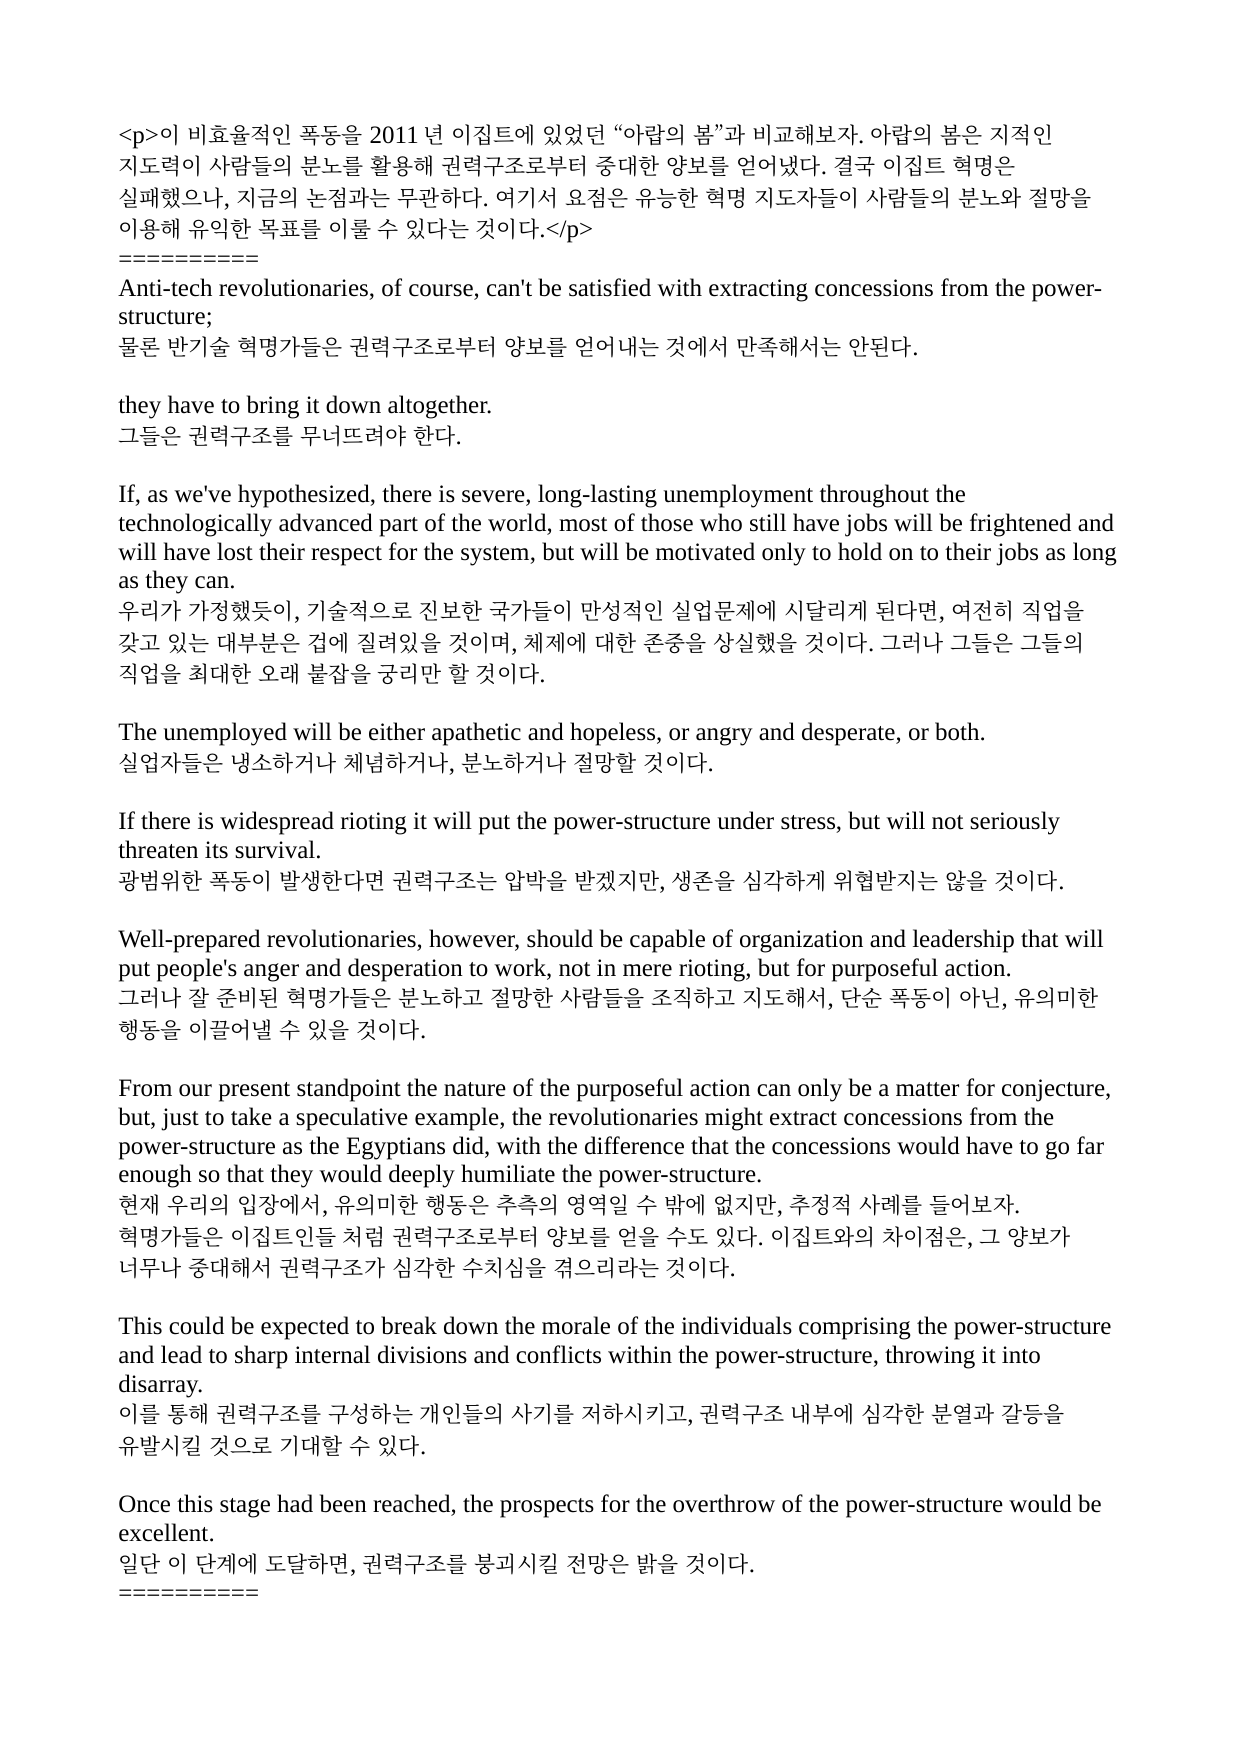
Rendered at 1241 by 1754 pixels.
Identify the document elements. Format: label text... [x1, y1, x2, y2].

text This could be expected to break down the morale of the individuals comprising the power-structure and lead to sharp internal divisions and conflicts within the power-structure, throwing it into disarray. [118, 1311, 1122, 1398]
text 실업자들은 냉소하거나 체념하거나, 분노하거나 절망할 것이다. [118, 746, 1122, 778]
text 물론 반기술 혁명가들은 권력구조로부터 양보를 얻어내는 것에서 만족해서는 안된다. [118, 330, 1122, 362]
text From our present standpoint the nature of the purposeful action can only be a matter for conjecture, but, just to take a speculative example, the revolutionaries might extract concessions from the power-structure as the Egyptians did, with the difference that the concessions would have to go far enough so that they would deeply humiliate the power-structure. [118, 1073, 1122, 1188]
text The unemployed will be either apathetic and hopeless, or angry and desperate, or both. [118, 717, 1122, 746]
text ========== [118, 1578, 1122, 1607]
text 광범위한 폭동이 발생한다면 권력구조는 압박을 받겠지만, 생존을 심각하게 위협받지는 않을 것이다. [118, 864, 1122, 895]
text 현재 우리의 입장에서, 유의미한 행동은 추측의 영역일 수 밖에 없지만, 추정적 사례를 들어보자. 혁명가들은 이집트인들 처럼 권력구조로부터 양보를 얻을 수도 있다. 이집트와의 차이점은, 그 양보가 너무나 중대해서 권력구조가 심각한 수치심을 겪으리라는 것이다. [118, 1188, 1122, 1283]
text ========== [118, 244, 1122, 273]
text <p>이 비효율적인 폭동을 2011년 이집트에 있었던 “아랍의 봄”과 비교해보자. 아랍의 봄은 지적인 지도력이 사람들의 분노를 활용해 권력구조로부터 중대한 양보를 얻어냈다. 결국 이집트 혁명은 실패했으나, 지금의 논점과는 무관하다. 여기서 요점은 유능한 혁명 지도자들이 사람들의 분노와 절망을 이용해 유익한 목표를 이룰 수 있다는 것이다.</p> [118, 118, 1122, 244]
text If there is widespread rioting it will put the power-structure under stress, but will not seriously threaten its survival. [118, 806, 1122, 864]
text If, as we've hypothesized, there is severe, long-lasting unemployment throughout the technologically advanced part of the world, most of those who still have jobs will be frightened and will have lost their respect for the system, but will be motivated only to hold on to their jobs as long as they can. [118, 479, 1122, 594]
text 그들은 권력구조를 무너뜨려야 한다. [118, 419, 1122, 451]
text 이를 통해 권력구조를 구성하는 개인들의 사기를 저하시키고, 권력구조 내부에 심각한 분열과 갈등을 유발시킬 것으로 기대할 수 있다. [118, 1398, 1122, 1461]
text 그러나 잘 준비된 혁명가들은 분노하고 절망한 사람들을 조직하고 지도해서, 단순 폭동이 아닌, 유의미한 행동을 이끌어낼 수 있을 것이다. [118, 982, 1122, 1044]
text Anti-tech revolutionaries, of course, can't be satisfied with extracting concessions from the power-structure; [118, 273, 1122, 330]
text they have to bring it down altogether. [118, 390, 1122, 419]
text 일단 이 단계에 도달하면, 권력구조를 붕괴시킬 전망은 밝을 것이다. [118, 1547, 1122, 1578]
text 우리가 가정했듯이, 기술적으로 진보한 국가들이 만성적인 실업문제에 시달리게 된다면, 여전히 직업을 갖고 있는 대부분은 겁에 질려있을 것이며, 체제에 대한 존중을 상실했을 것이다. 그러나 그들은 그들의 직업을 최대한 오래 붙잡을 궁리만 할 것이다. [118, 594, 1122, 689]
text Well-prepared revolutionaries, however, should be capable of organization and leadership that will put people's anger and desperation to work, not in mere rioting, but for purposeful action. [118, 924, 1122, 982]
text Once this stage had been reached, the prospects for the overthrow of the power-structure would be excellent. [118, 1489, 1122, 1547]
